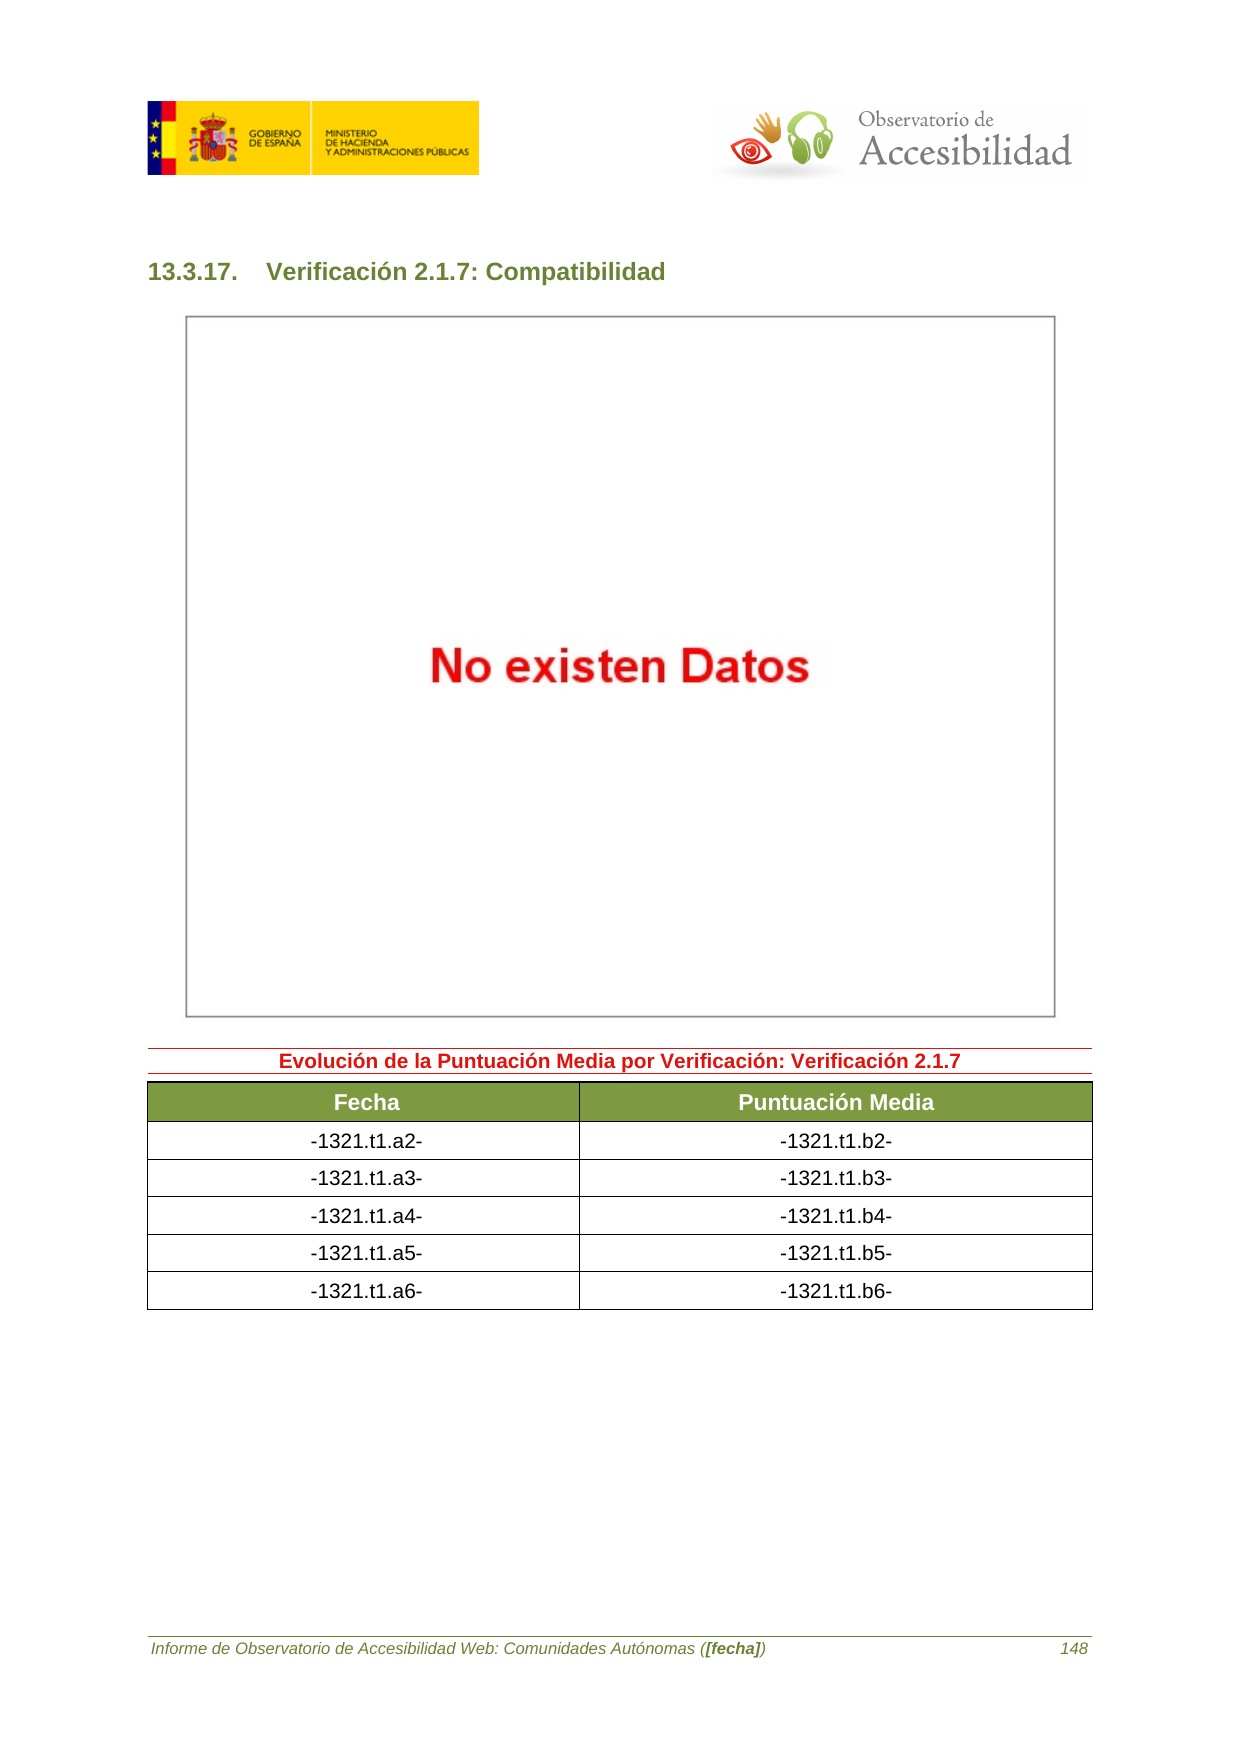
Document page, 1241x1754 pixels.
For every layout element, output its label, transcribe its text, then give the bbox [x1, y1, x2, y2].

table_cell -1321.t1.b4- [580, 1197, 1092, 1234]
table_header Puntuación Media [580, 1083, 1092, 1121]
text Evolución de la Puntuación Media por Verificación: Verificación 2.1.7 [148, 1049, 1092, 1073]
table_cell -1321.t1.a4- [148, 1197, 579, 1234]
picture [147, 101, 479, 175]
picture [710, 102, 1086, 185]
table_cell -1321.t1.b3- [580, 1160, 1092, 1196]
table_cell -1321.t1.b5- [580, 1235, 1092, 1271]
table_header Fecha [148, 1083, 579, 1121]
table_cell -1321.t1.a6- [148, 1272, 579, 1309]
table_cell -1321.t1.a5- [148, 1235, 579, 1271]
table_cell -1321.t1.b6- [580, 1272, 1092, 1309]
table_cell -1321.t1.a2- [148, 1122, 579, 1159]
picture [178, 313, 1062, 1024]
table_cell -1321.t1.a3- [148, 1160, 579, 1196]
subtitle Verificación 2.1.7: Compatibilidad [148, 257, 1092, 286]
table_cell -1321.t1.b2- [580, 1122, 1092, 1159]
